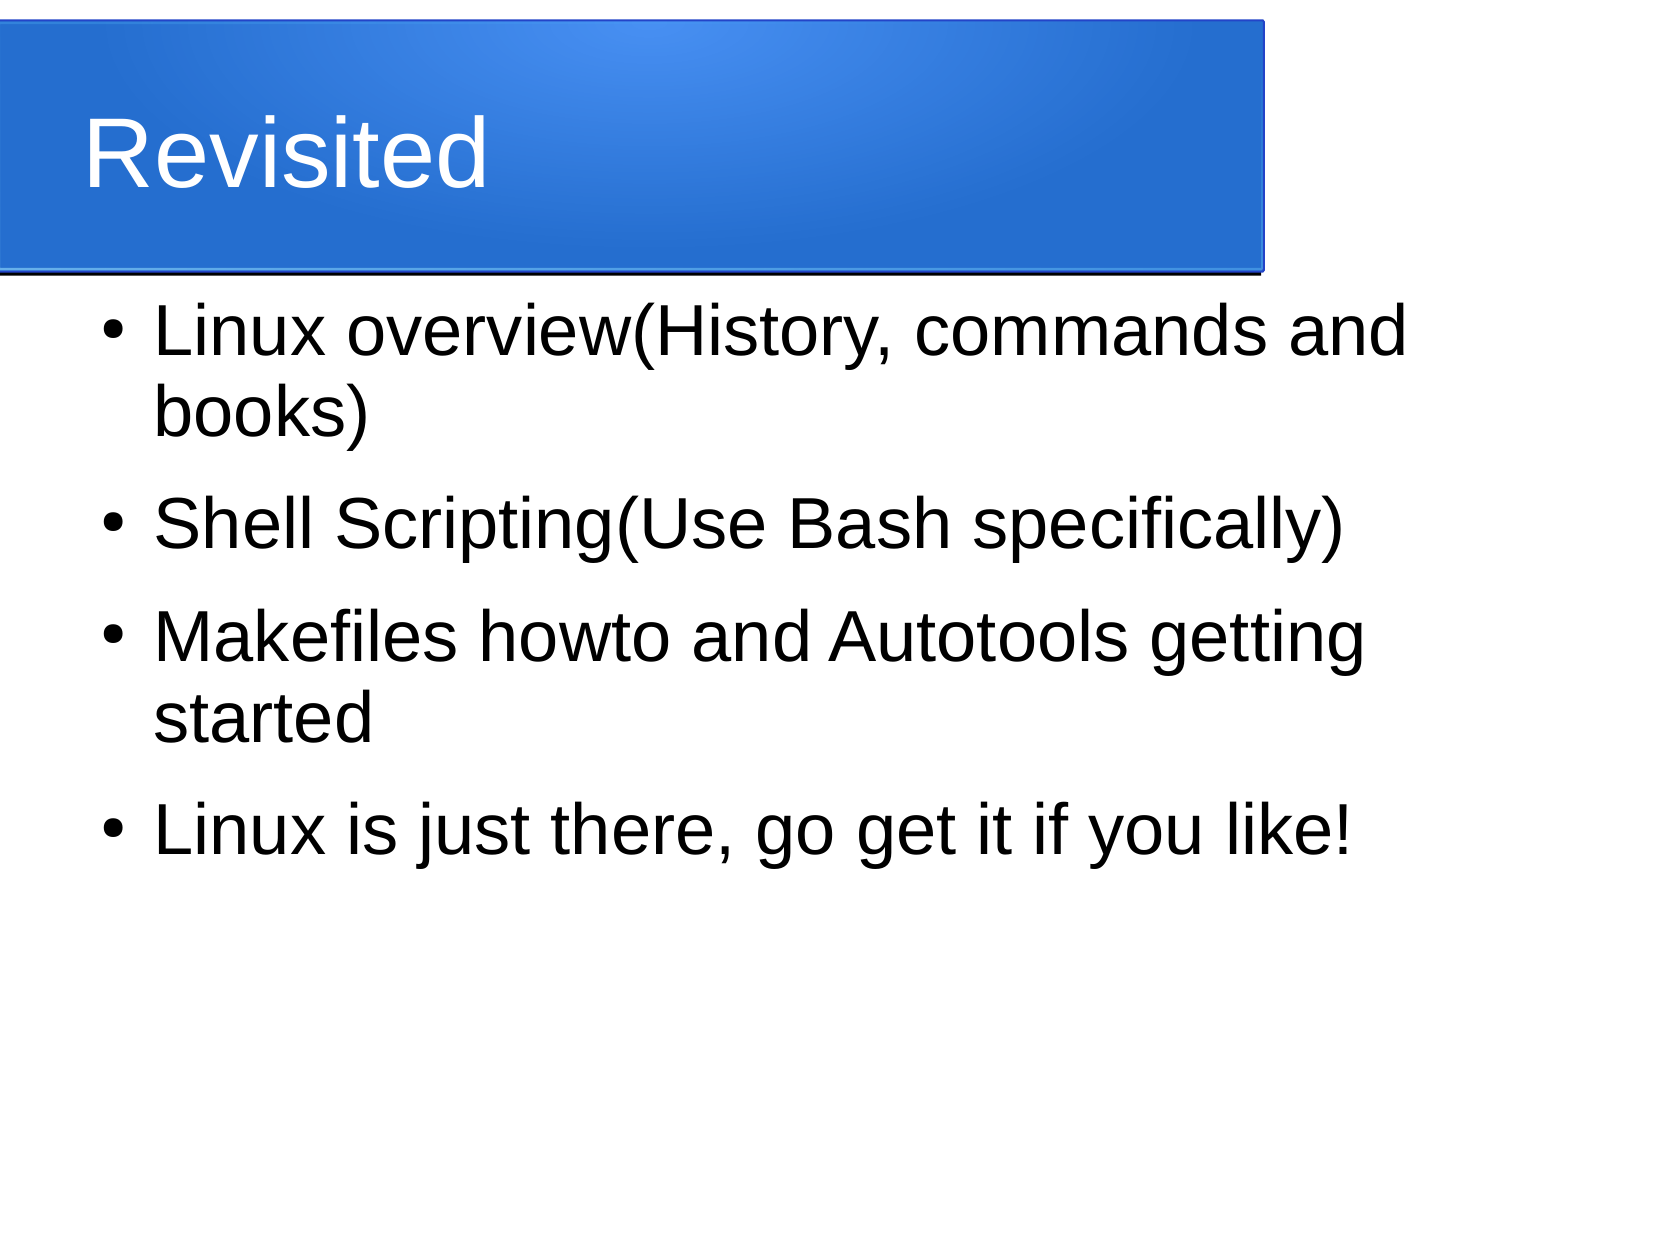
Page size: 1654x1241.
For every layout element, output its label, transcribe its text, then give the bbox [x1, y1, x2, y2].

list Linux overview(History, commands and books) Shell Scripting(Use Bash specifically) Makefiles howto and Autotools getting started Linux is just there, go get it if you like! [82, 290, 1538, 1010]
title Revisited [82, 49, 1250, 257]
